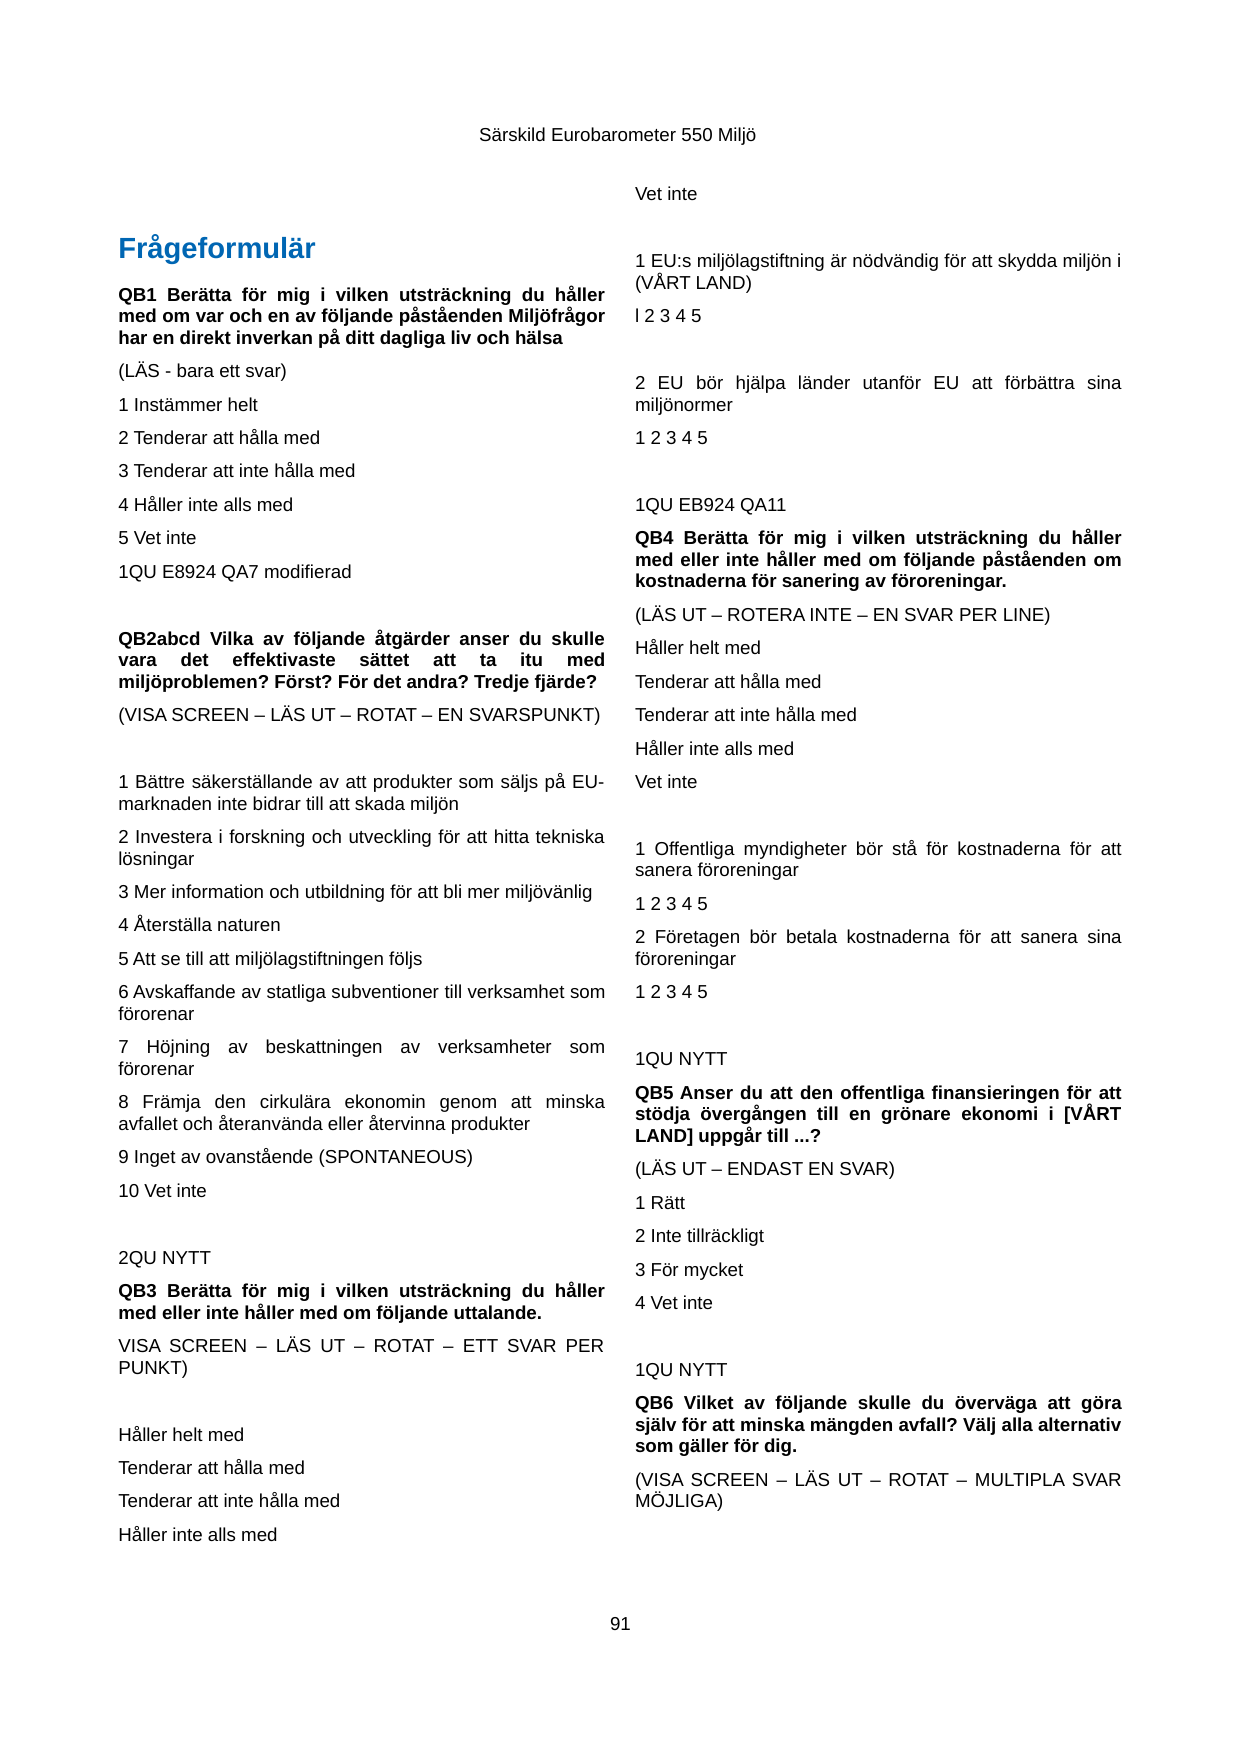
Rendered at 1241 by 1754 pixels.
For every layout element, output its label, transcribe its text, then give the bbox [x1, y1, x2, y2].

text Tenderar att hålla med [118, 1457, 605, 1478]
text Håller helt med [118, 1423, 605, 1445]
text 2 Företagen bör betala kostnaderna för att sanera sina föroreningar [635, 926, 1122, 969]
subtitle Frågeformulär [118, 231, 605, 265]
text 1 Bättre säkerställande av att produkter som säljs på EU-marknaden inte bidrar till att skada miljön [118, 771, 605, 814]
text 4 Vet inte [635, 1292, 1122, 1313]
text 3 För mycket [635, 1258, 1122, 1280]
text Tenderar att hålla med [635, 671, 1122, 692]
text (LÄS UT – ENDAST EN SVAR) [635, 1158, 1122, 1179]
text 1 Offentliga myndigheter bör stå för kostnaderna för att sanera föroreningar [635, 838, 1122, 881]
text 7 Höjning av beskattningen av verksamheter som förorenar [118, 1036, 605, 1079]
text 1 2 3 4 5 [635, 893, 1122, 914]
text 3 Tenderar att inte hålla med [118, 460, 605, 482]
text Tenderar att inte hålla med [635, 704, 1122, 726]
text (VISA SCREEN – LÄS UT – ROTAT – MULTIPLA SVAR MÖJLIGA) [635, 1469, 1122, 1512]
text QB6 Vilket av följande skulle du överväga att göra själv för att minska mängden avfall? Välj alla alternativ som gäller för dig. [635, 1392, 1122, 1457]
text 6 Avskaffande av statliga subventioner till verksamhet som förorenar [118, 981, 605, 1024]
text 9 Inget av ovanstående (SPONTANEOUS) [118, 1146, 605, 1168]
text QB1 Berätta för mig i vilken utsträckning du håller med om var och en av följande påståenden Miljöfrågor har en direkt inverkan på ditt dagliga liv och hälsa [118, 283, 605, 348]
text Vet inte [635, 771, 1122, 792]
text Vet inte [635, 183, 1122, 204]
text 3 Mer information och utbildning för att bli mer miljövänlig [118, 881, 605, 902]
text 10 Vet inte [118, 1179, 605, 1201]
text 5 Att se till att miljölagstiftningen följs [118, 948, 605, 969]
text 1 EU:s miljölagstiftning är nödvändig för att skydda miljön i (VÅRT LAND) [635, 250, 1122, 293]
text 1QU NYTT [635, 1359, 1122, 1380]
text QB5 Anser du att den offentliga finansieringen för att stödja övergången till en grönare ekonomi i [VÅRT LAND] uppgår till ...? [635, 1081, 1122, 1146]
text QB4 Berätta för mig i vilken utsträckning du håller med eller inte håller med om följande påståenden om kostnaderna för sanering av föroreningar. [635, 527, 1122, 592]
text 1 2 3 4 5 [635, 427, 1122, 448]
text Håller inte alls med [118, 1524, 605, 1545]
text l 2 3 4 5 [635, 305, 1122, 326]
text 2 Inte tillräckligt [635, 1225, 1122, 1246]
text (LÄS - bara ett svar) [118, 360, 605, 381]
text 1QU EB924 QA11 [635, 494, 1122, 515]
text Håller inte alls med [635, 737, 1122, 759]
text 4 Återställa naturen [118, 914, 605, 936]
text (LÄS UT – ROTERA INTE – EN SVAR PER LINE) [635, 604, 1122, 625]
text 1 Rätt [635, 1191, 1122, 1213]
text 1 Instämmer helt [118, 393, 605, 415]
text 1 2 3 4 5 [635, 981, 1122, 1003]
text QB3 Berätta för mig i vilken utsträckning du håller med eller inte håller med om följande uttalande. [118, 1280, 605, 1323]
text 8 Främja den cirkulära ekonomin genom att minska avfallet och återanvända eller återvinna produkter [118, 1091, 605, 1134]
text 1QU E8924 QA7 modifierad [118, 561, 605, 582]
text VISA SCREEN – LÄS UT – ROTAT – ETT SVAR PER PUNKT) [118, 1335, 605, 1378]
text QB2abcd Vilka av följande åtgärder anser du skulle vara det effektivaste sättet att ta itu med miljöproblemen? Först? För det andra? Tredje fjärde? [118, 627, 605, 692]
text 2 Investera i forskning och utveckling för att hitta tekniska lösningar [118, 826, 605, 869]
text Håller helt med [635, 637, 1122, 659]
text Tenderar att inte hålla med [118, 1490, 605, 1512]
text 2 Tenderar att hålla med [118, 427, 605, 448]
text 4 Håller inte alls med [118, 494, 605, 515]
text 1QU NYTT [635, 1048, 1122, 1069]
text 5 Vet inte [118, 527, 605, 549]
text 2QU NYTT [118, 1246, 605, 1268]
text 2 EU bör hjälpa länder utanför EU att förbättra sina miljönormer [635, 372, 1122, 415]
text (VISA SCREEN – LÄS UT – ROTAT – EN SVARSPUNKT) [118, 704, 605, 726]
